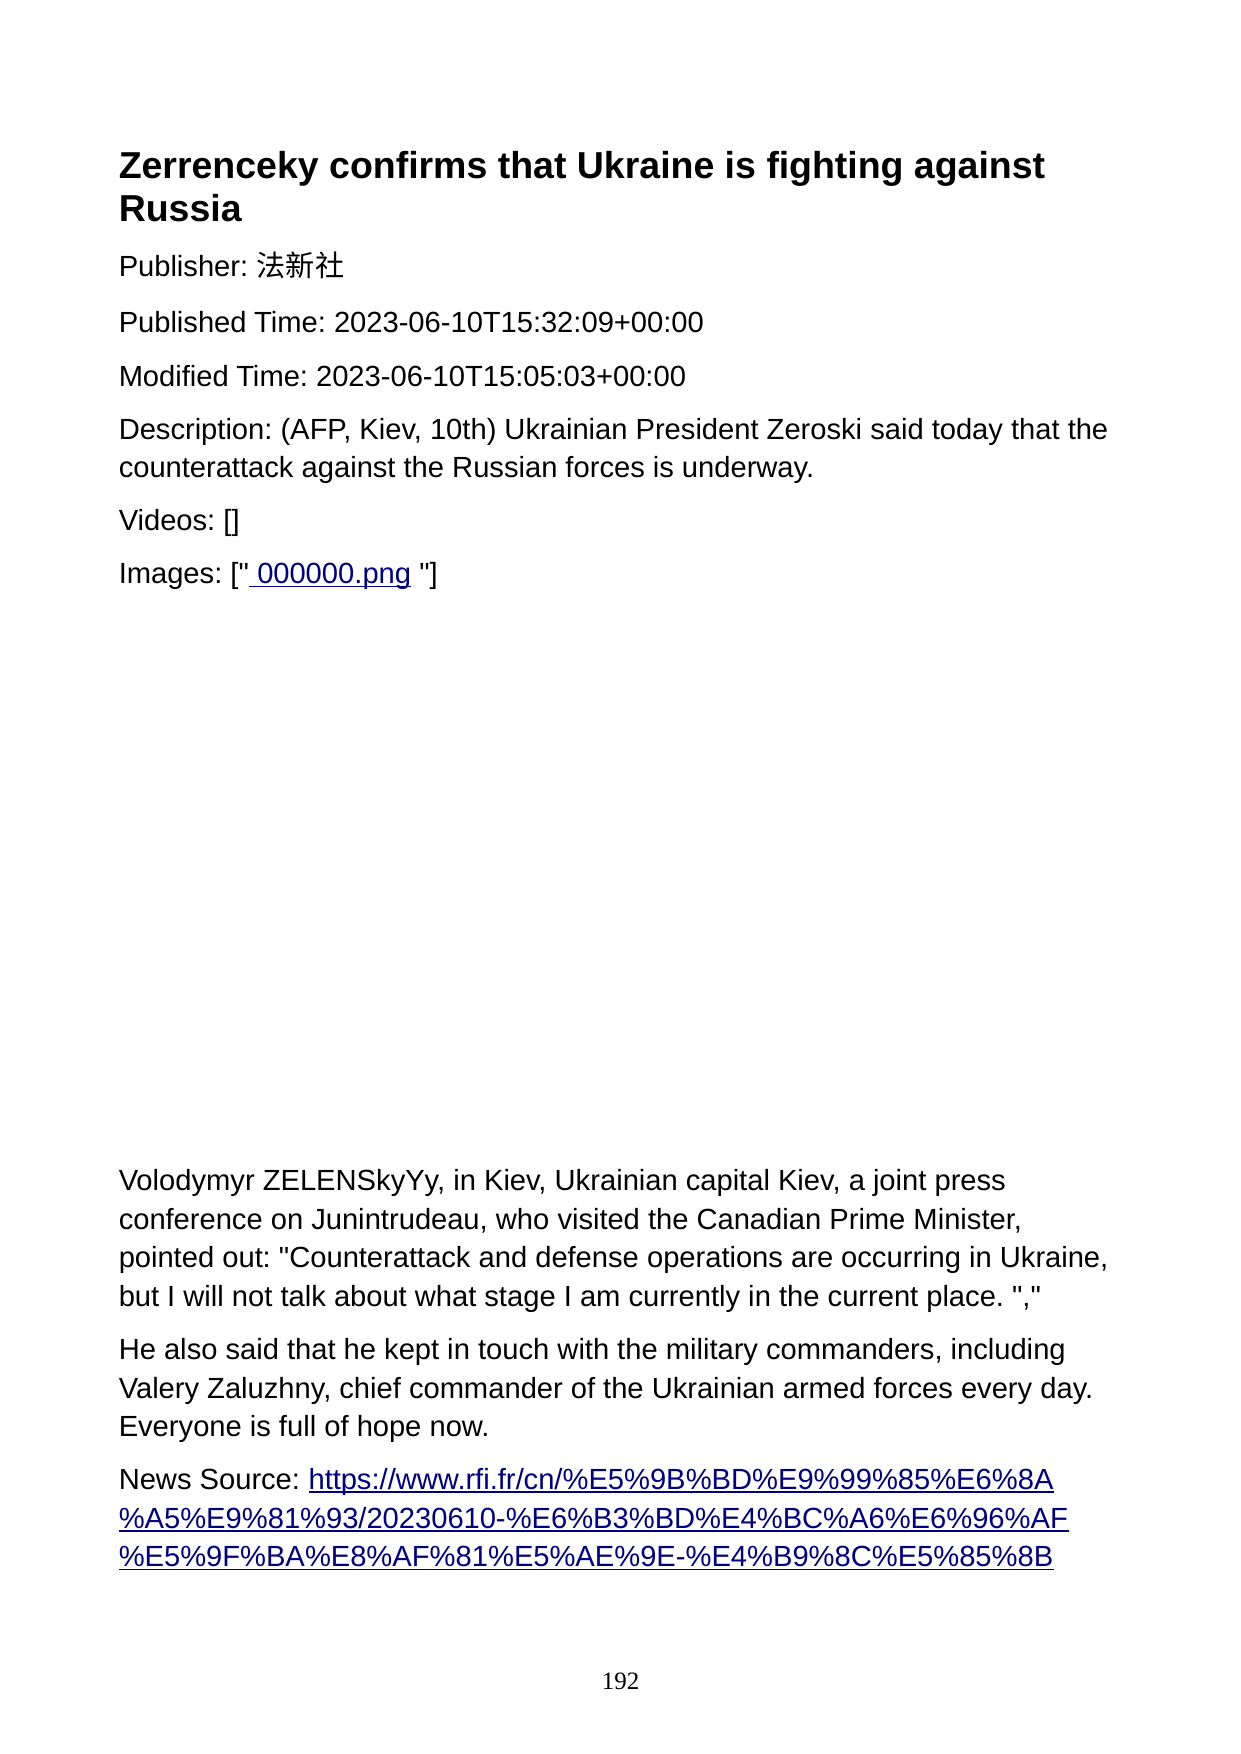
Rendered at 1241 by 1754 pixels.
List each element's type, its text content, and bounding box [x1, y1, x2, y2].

text He also said that he kept in touch with the military commanders, including Valery Zaluzhny, chief commander of the Ukrainian armed forces every day. Everyone is full of hope now. [118, 1332, 1122, 1443]
text Published Time: 2023-06-10T15:32:09+00:00 [118, 305, 1122, 339]
text Description: (AFP, Kiev, 10th) Ukrainian President Zeroski said today that the counterattack against the Russian forces is underway. [118, 412, 1122, 484]
text Videos: [] [118, 503, 1122, 537]
text News Source: https://www.rfi.fr/cn/%E5%9B%BD%E9%99%85%E6%8A%A5%E9%81%93/20230610-%E6%B3%BD%E4%BC%A6%E6%96%AF%E5%9F%BA%E8%AF%81%E5%AE%9E-%E4%B9%8C%E5%85%8B [118, 1462, 1122, 1573]
subtitle Zerrenceky confirms that Ukraine is fighting against Russia [118, 143, 1122, 230]
text Volodymyr ZELENSkyYy, in Kiev, Ukrainian capital Kiev, a joint press conference on Junintrudeau, who visited the Canadian Prime Minister, pointed out: "Counterattack and defense operations are occurring in Ukraine, but I will not talk about what stage I am currently in the current place. "," [118, 609, 1122, 1313]
text Images: [" 000000.png "] [118, 556, 1122, 590]
text Modified Time: 2023-06-10T15:05:03+00:00 [118, 358, 1122, 392]
text Publisher: 法新社 [118, 242, 1122, 284]
